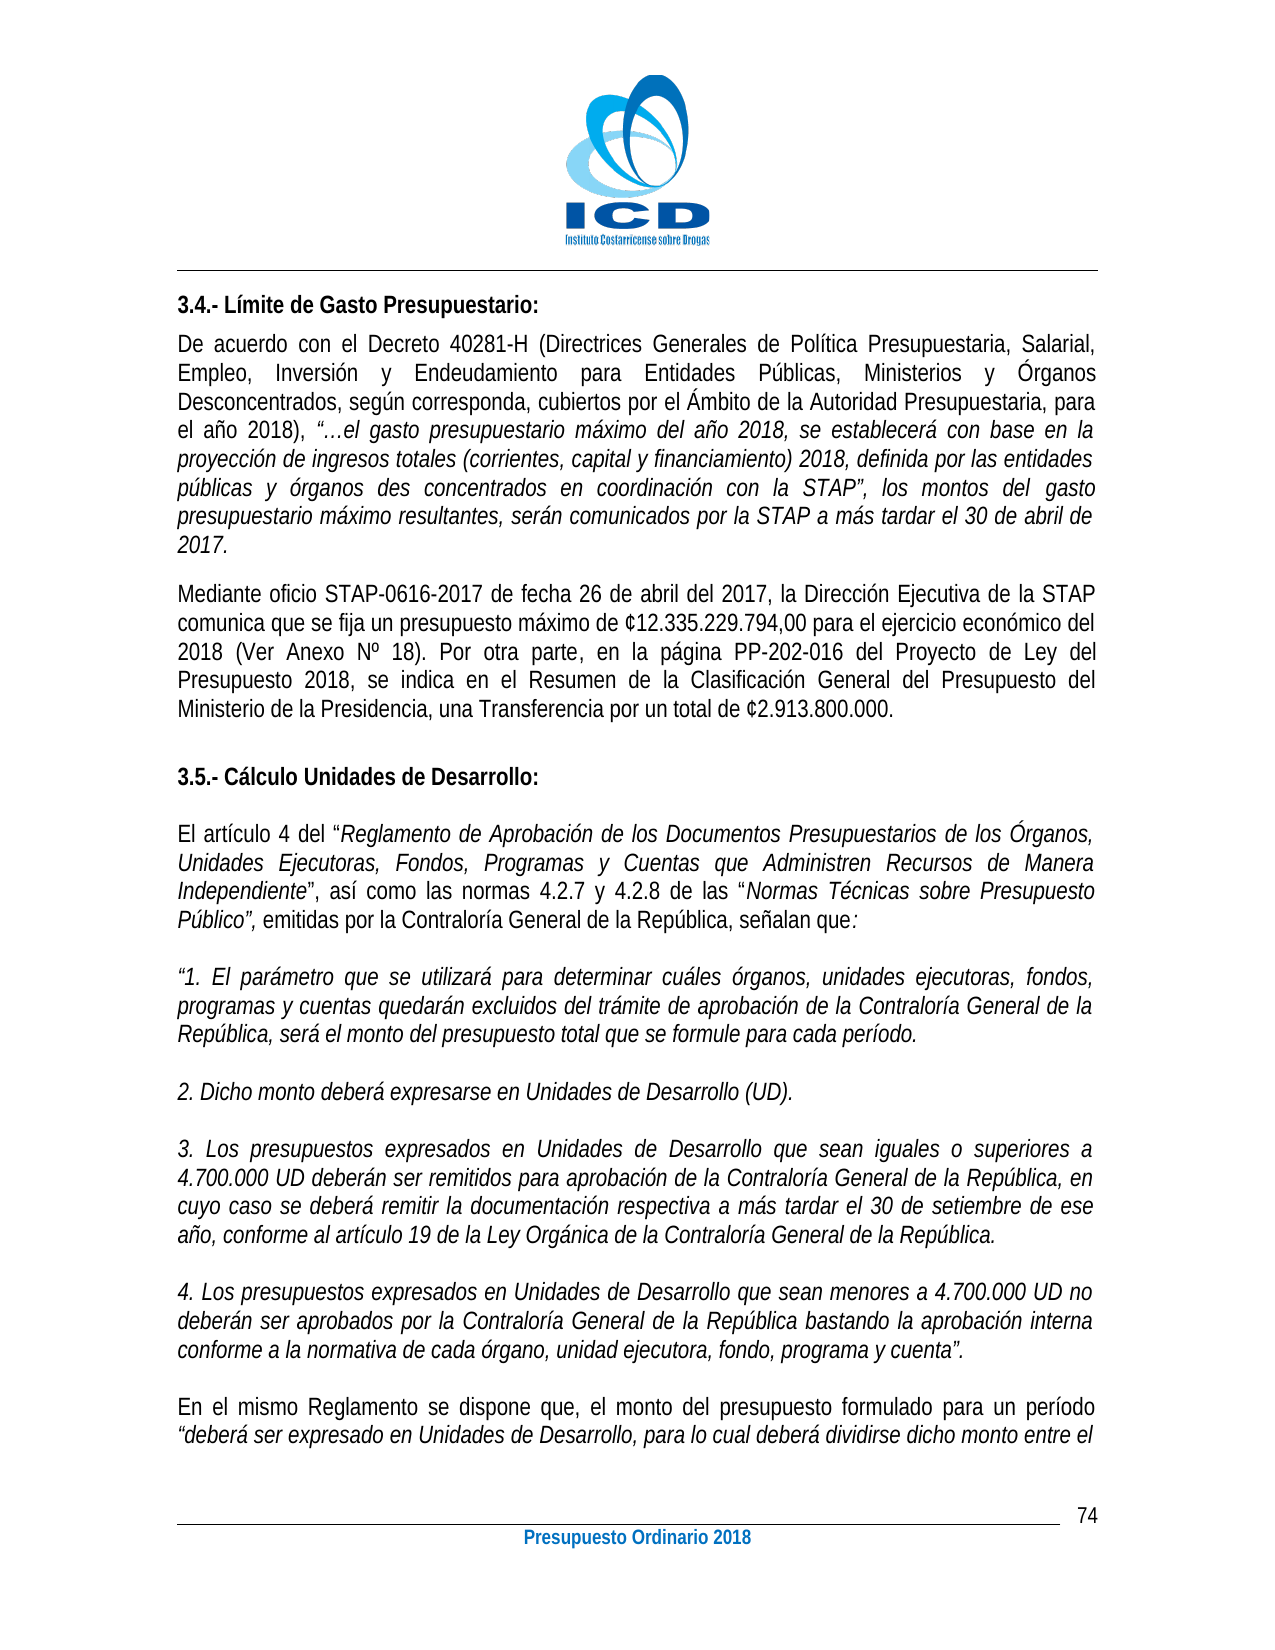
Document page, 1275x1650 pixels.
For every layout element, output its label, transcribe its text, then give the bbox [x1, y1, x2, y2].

text “1. El parámetro que se utilizará para determinar cuáles órganos, unidades ejecutoras, fondos, programas y cuentas quedarán excluidos del trámite de aprobación de la Contraloría General de la República, será el monto del presupuesto total que se formule para cada período. [177, 962, 1098, 1048]
text En el mismo Reglamento se dispone que, el monto del presupuesto formulado para un período “deberá ser expresado en Unidades de Desarrollo, para lo cual deberá dividirse dicho monto entre el [177, 1392, 1098, 1449]
text 3.4.- Límite de Gasto Presupuestario: [177, 290, 1098, 319]
text 2. Dicho monto deberá expresarse en Unidades de Desarrollo (UD). [177, 1077, 1098, 1105]
text 4. Los presupuestos expresados en Unidades de Desarrollo que sean menores a 4.700.000 UD no deberán ser aprobados por la Contraloría General de la República bastando la aprobación interna conforme a la normativa de cada órgano, unidad ejecutora, fondo, programa y cuenta”. [177, 1277, 1098, 1363]
text De acuerdo con el Decreto 40281-H (Directrices Generales de Política Presupuestaria, Salarial, Empleo, Inversión y Endeudamiento para Entidades Públicas, Ministerios y Órganos Desconcentrados, según corresponda, cubiertos por el Ámbito de la Autoridad Presupuestaria, para el año 2018), “…el gasto presupuestario máximo del año 2018, se establecerá con base en la proyección de ingresos totales (corrientes, capital y financiamiento) 2018, definida por las entidades públicas y órganos des concentrados en coordinación con la STAP”, los montos del gasto presupuestario máximo resultantes, serán comunicados por la STAP a más tardar el 30 de abril de 2017. [177, 329, 1098, 558]
text El artículo 4 del “Reglamento de Aprobación de los Documentos Presupuestarios de los Órganos, Unidades Ejecutoras, Fondos, Programas y Cuentas que Administren Recursos de Manera Independiente”, así como las normas 4.2.7 y 4.2.8 de las “Normas Técnicas sobre Presupuesto Público”, emitidas por la Contraloría General de la República, señalan que: [177, 819, 1098, 933]
text 3. Los presupuestos expresados en Unidades de Desarrollo que sean iguales o superiores a 4.700.000 UD deberán ser remitidos para aprobación de la Contraloría General de la República, en cuyo caso se deberá remitir la documentación respectiva a más tardar el 30 de setiembre de ese año, conforme al artículo 19 de la Ley Orgánica de la Contraloría General de la República. [177, 1134, 1098, 1249]
text Mediante oficio STAP-0616-2017 de fecha 26 de abril del 2017, la Dirección Ejecutiva de la STAP comunica que se fija un presupuesto máximo de ¢12.335.229.794,00 para el ejercicio económico del 2018 (Ver Anexo Nº 18). Por otra parte, en la página PP-202-016 del Proyecto de Ley del Presupuesto 2018, se indica en el Resumen de la Clasificación General del Presupuesto del Ministerio de la Presidencia, una Transferencia por un total de ¢2.913.800.000. [177, 579, 1098, 723]
text 3.5.- Cálculo Unidades de Desarrollo: [177, 762, 1098, 790]
